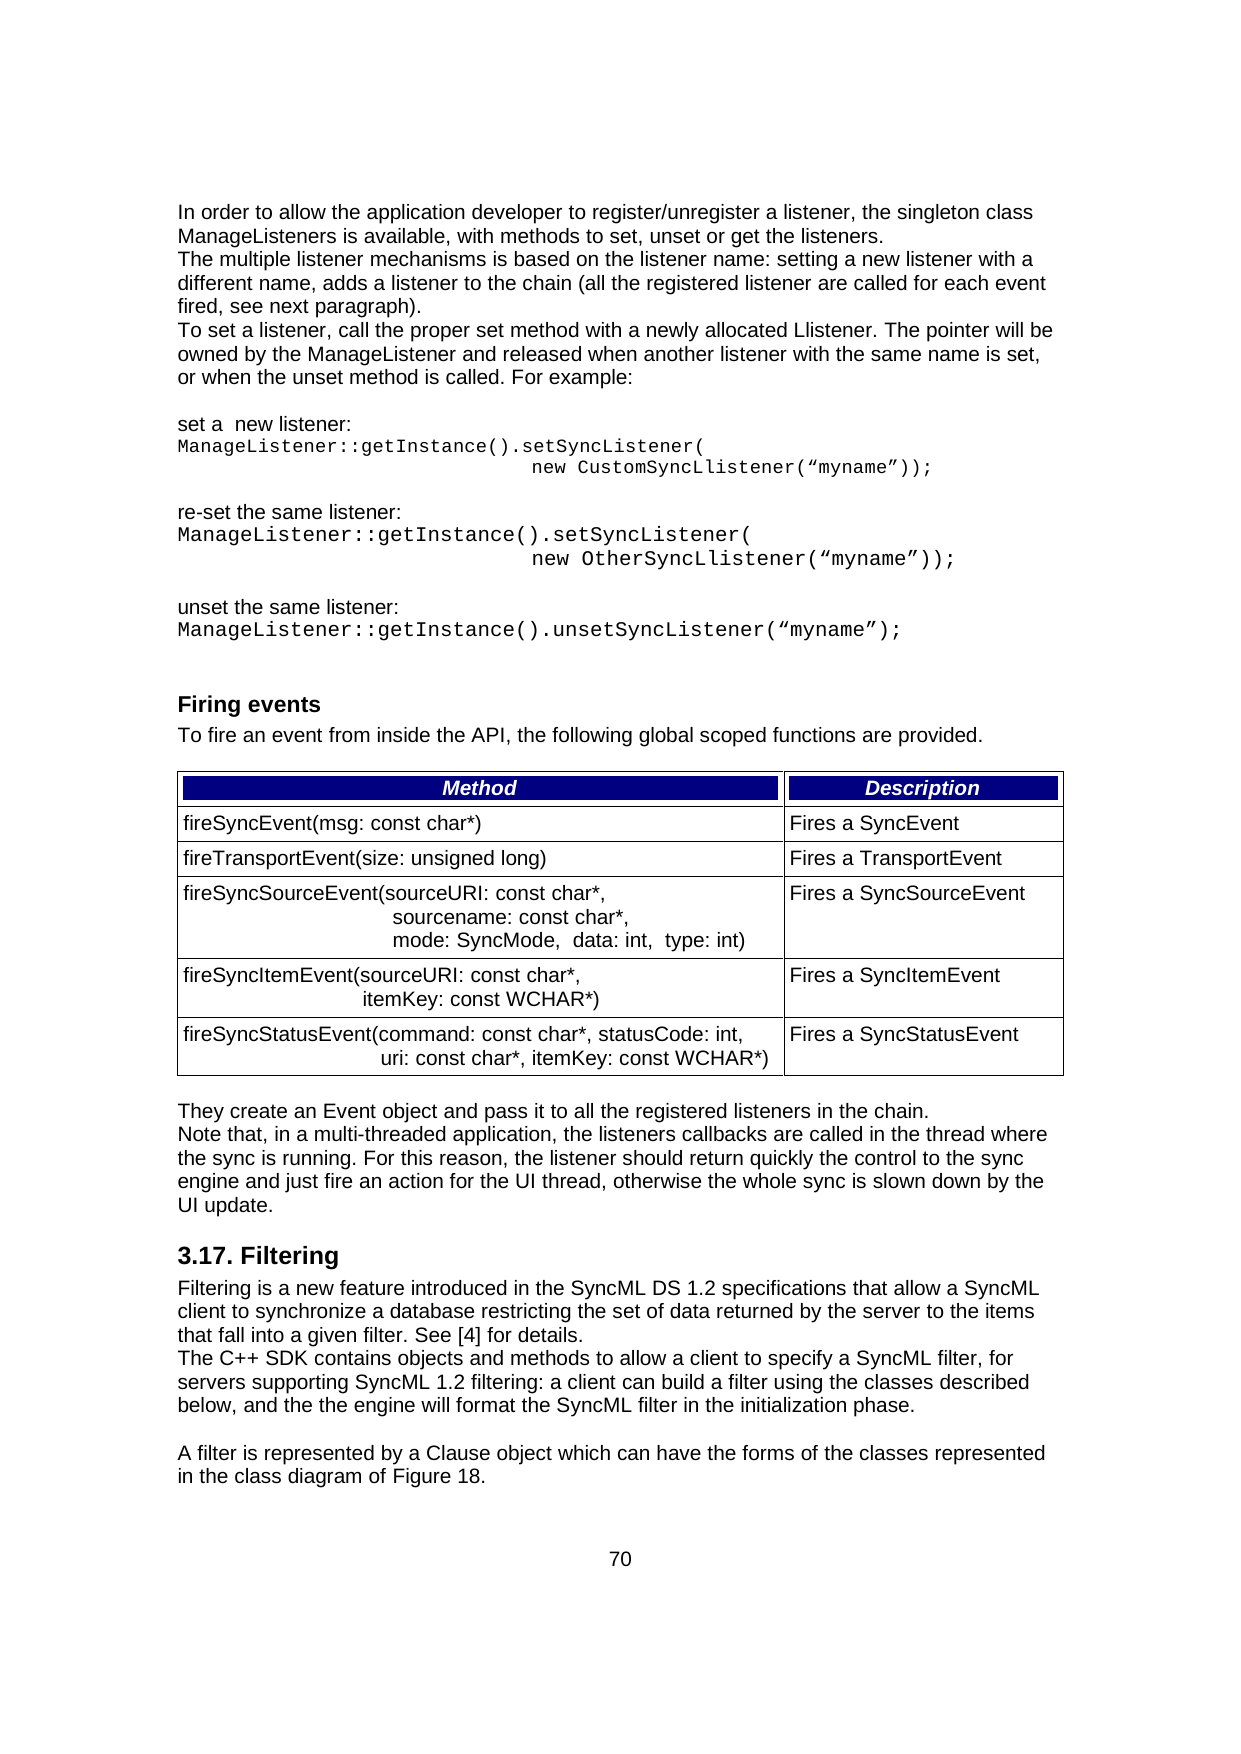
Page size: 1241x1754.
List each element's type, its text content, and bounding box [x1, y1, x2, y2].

table_cell Fires a SyncSourceEvent [785, 877, 1063, 958]
text To set a listener, call the proper set method with a newly allocated Llistener. The pointer will be owned by the ManageListener and released when another listener with the same name is set, or when the unset method is called. For example: [177, 318, 1063, 389]
text ManageListener::getInstance().setSyncListener( new CustomSyncLlistener(“myname”)); [177, 436, 1063, 479]
table_cell fireSyncStatusEvent(command: const char*, statusCode: int, uri: const char*, itemKey: const WCHAR*) [178, 1018, 783, 1075]
text They create an Event object and pass it to all the registered listeners in the chain. [177, 1099, 1063, 1123]
text ManageListener::getInstance().unsetSyncListener(“myname”); [177, 619, 1063, 643]
table_cell Fires a TransportEvent [785, 842, 1063, 876]
text The C++ SDK contains objects and methods to allow a client to specify a SyncML filter, for servers supporting SyncML 1.2 filtering: a client can build a filter using the classes described below, and the the engine will format the SyncML filter in the initialization phase. [177, 1347, 1063, 1417]
table_cell fireSyncSourceEvent(sourceURI: const char*, sourcename: const char*, mode: SyncMode, data: int, type: int) [178, 877, 783, 958]
text To fire an event from inside the API, the following global scoped functions are provided. [177, 723, 1063, 747]
table_cell Fires a SyncEvent [785, 807, 1063, 841]
text unset the same listener: [177, 595, 1063, 619]
text Filtering is a new feature introduced in the SyncML DS 1.2 specifications that allow a SyncML client to synchronize a database restricting the set of data returned by the server to the items that fall into a given filter. See [4] for details. [177, 1276, 1063, 1347]
subtitle Filtering [177, 1242, 1063, 1270]
text A filter is represented by a Clause object which can have the forms of the classes represented in the class diagram of Figure 18. [177, 1441, 1063, 1488]
text re-set the same listener: [177, 500, 1063, 524]
text Note that, in a multi-threaded application, the listeners callbacks are called in the thread where the sync is running. For this reason, the listener should return quickly the control to the sync engine and just fire an action for the UI thread, otherwise the whole sync is slown down by the UI update. [177, 1123, 1063, 1217]
text The multiple listener mechanisms is based on the listener name: setting a new listener with a different name, adds a listener to the chain (all the registered listener are called for each event fired, see next paragraph). [177, 248, 1063, 318]
table_header Method [178, 772, 783, 806]
text set a new listener: [177, 413, 1063, 436]
table_cell fireSyncItemEvent(sourceURI: const char*, itemKey: const WCHAR*) [178, 959, 783, 1017]
table_cell fireSyncEvent(msg: const char*) [178, 807, 783, 841]
text ManageListener::getInstance().setSyncListener( new OtherSyncLlistener(“myname”)); [177, 524, 1063, 572]
subtitle Firing events [177, 691, 1063, 717]
table_cell fireTransportEvent(size: unsigned long) [178, 842, 783, 876]
text In order to allow the application developer to register/unregister a listener, the singleton class ManageListeners is available, with methods to set, unset or get the listeners. [177, 201, 1063, 248]
table_header Description [785, 772, 1063, 806]
table_cell Fires a SyncStatusEvent [785, 1018, 1063, 1075]
table_cell Fires a SyncItemEvent [785, 959, 1063, 1017]
